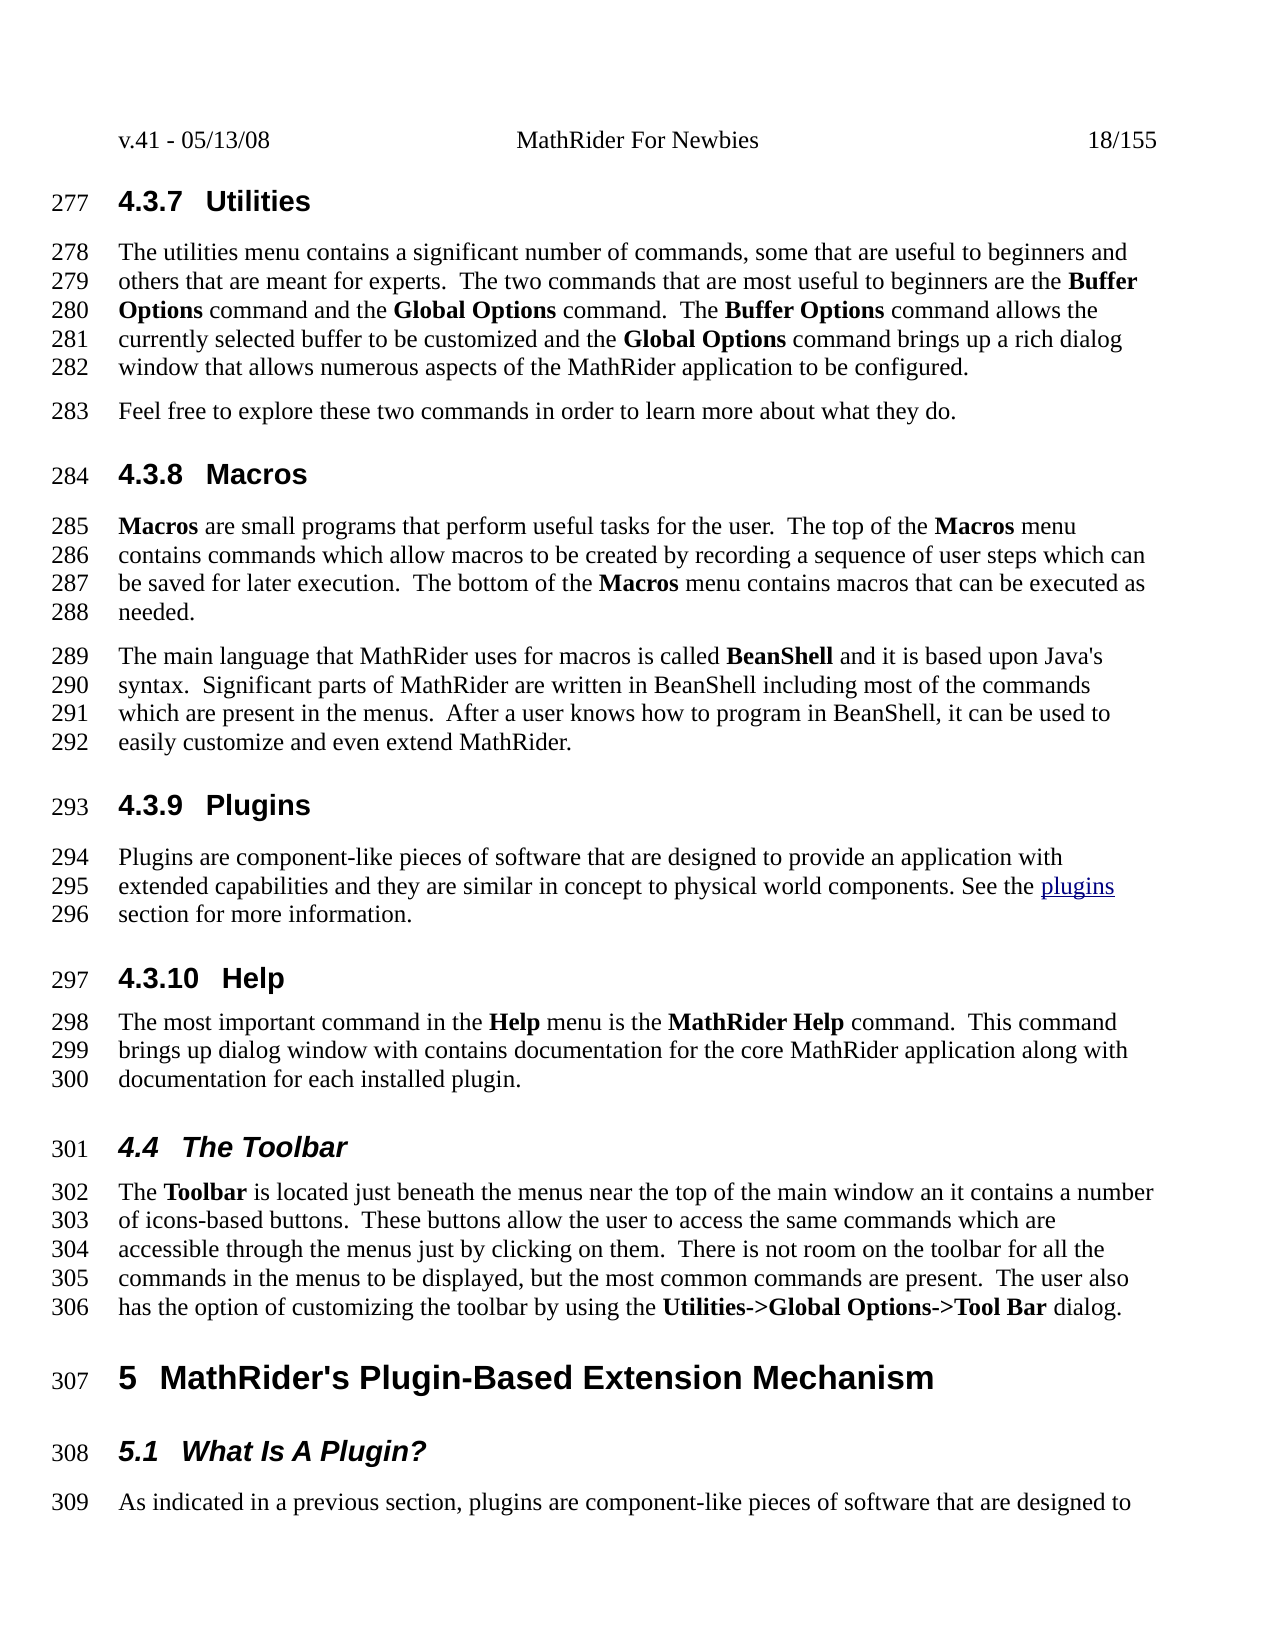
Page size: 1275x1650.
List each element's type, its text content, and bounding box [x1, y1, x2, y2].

text The Toolbar is located just beneath the menus near the top of the main window an it contains a number of icons-based buttons. These buttons allow the user to access the same commands which are accessible through the menus just by clicking on them. There is not room on the toolbar for all the commands in the menus to be displayed, but the most common commands are present. The user also has the option of customizing the toolbar by using the Utilities->Global Options->Tool Bar dialog. [118, 1177, 1157, 1320]
text Macros are small programs that perform useful tasks for the user. The top of the Macros menu contains commands which allow macros to be created by recording a sequence of user steps which can be saved for later execution. The bottom of the Macros menu contains macros that can be executed as needed. [118, 511, 1157, 626]
text Feel free to explore these two commands in order to learn more about what they do. [118, 396, 1157, 425]
subtitle Macros [118, 457, 1157, 491]
subtitle Help [118, 961, 1157, 994]
text As indicated in a previous section, plugins are component-like pieces of software that are designed to [118, 1487, 1157, 1516]
subtitle MathRider's Plugin-Based Extension Mechanism [118, 1358, 1157, 1396]
text Plugins are component-like pieces of software that are designed to provide an application with extended capabilities and they are similar in concept to physical world components. See the plugins section for more information. [118, 842, 1157, 928]
subtitle What Is A Plugin? [118, 1434, 1157, 1467]
subtitle Utilities [118, 184, 1157, 217]
text The most important command in the Help menu is the MathRider Help command. This command brings up dialog window with contains documentation for the core MathRider application along with documentation for each installed plugin. [118, 1007, 1157, 1093]
text The main language that MathRider uses for macros is called BeanShell and it is based upon Java's syntax. Significant parts of MathRider are written in BeanShell including most of the commands which are present in the menus. After a user knows how to program in BeanShell, it can be used to easily customize and even extend MathRider. [118, 641, 1157, 756]
subtitle Plugins [118, 788, 1157, 822]
subtitle The Toolbar [118, 1131, 1157, 1164]
text The utilities menu contains a significant number of commands, some that are useful to beginners and others that are meant for experts. The two commands that are most useful to beginners are the Buffer Options command and the Global Options command. The Buffer Options command allows the currently selected buffer to be customized and the Global Options command brings up a rich dialog window that allows numerous aspects of the MathRider application to be configured. [118, 237, 1157, 381]
